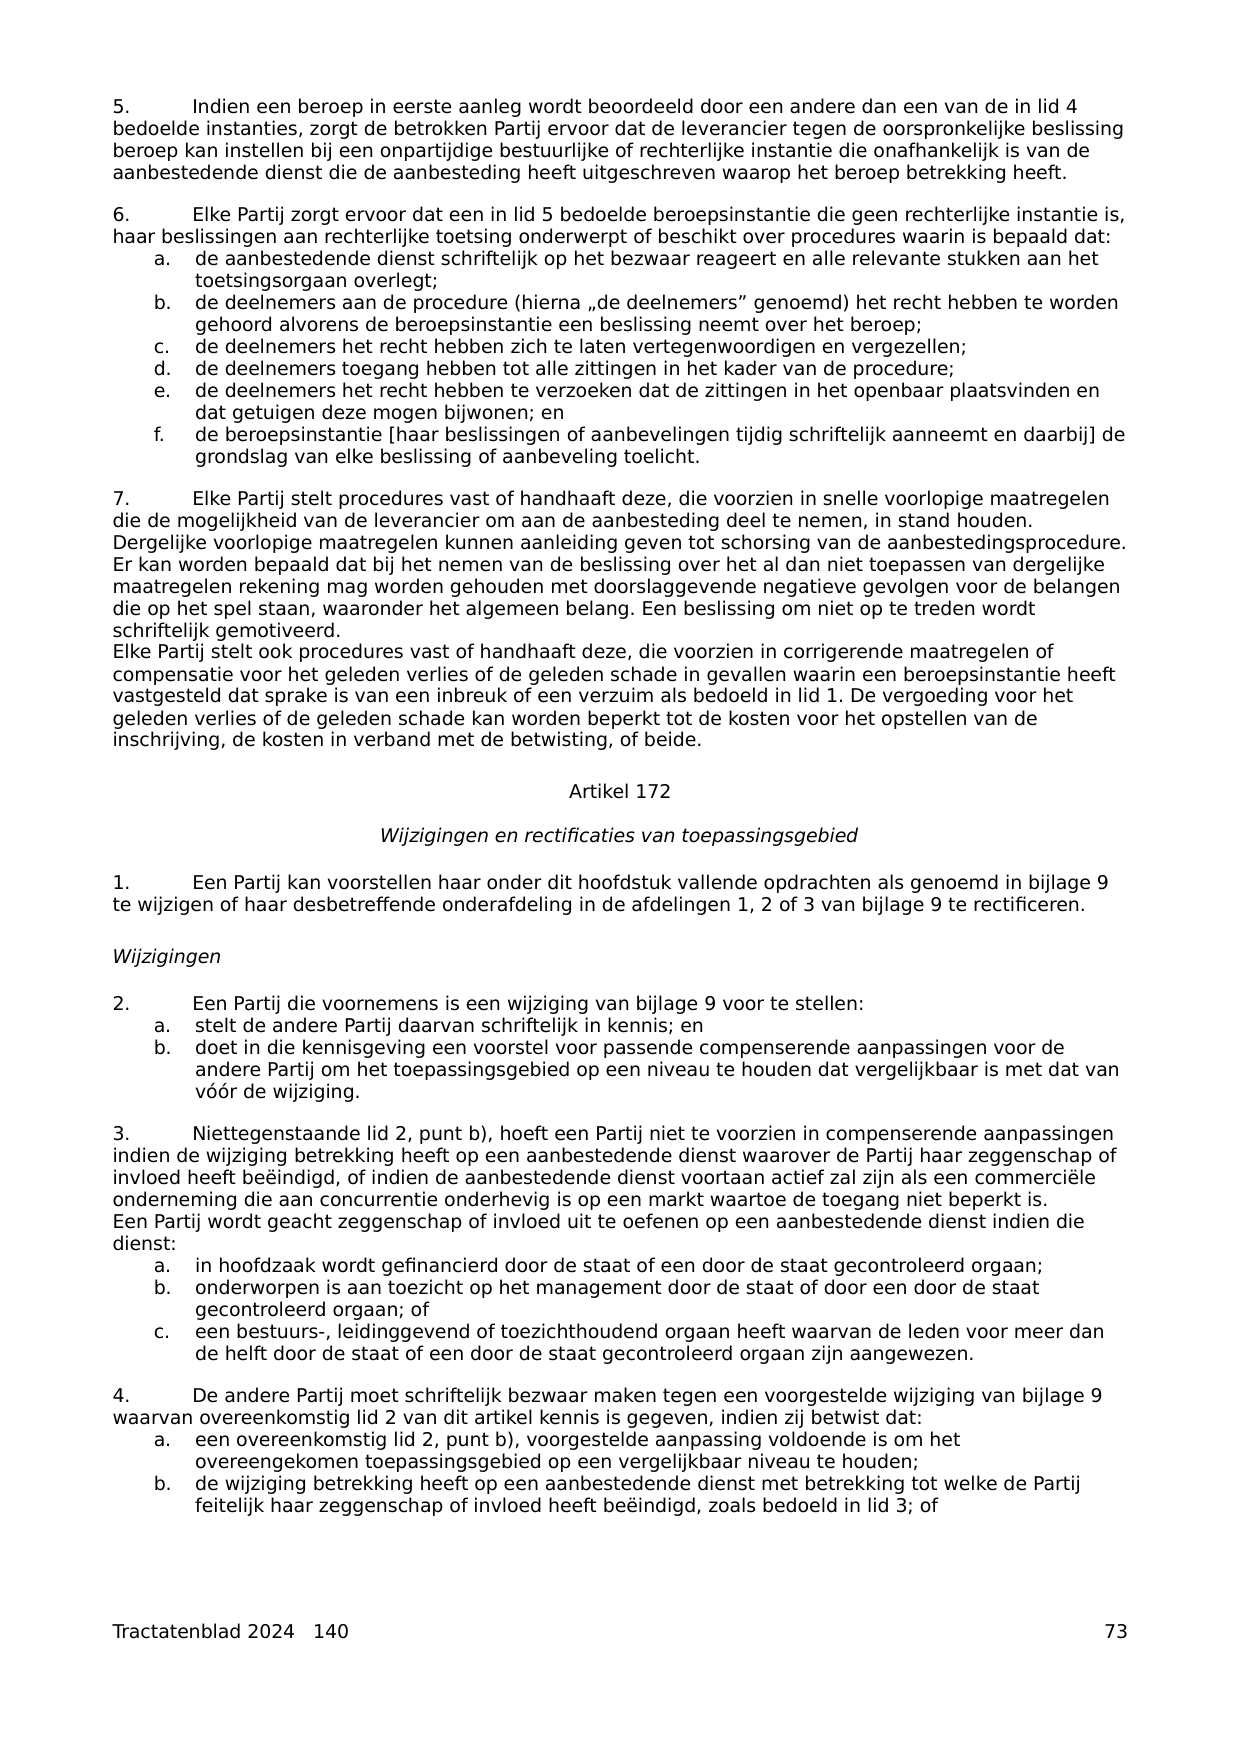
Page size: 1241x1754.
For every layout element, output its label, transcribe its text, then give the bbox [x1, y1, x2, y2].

text c. de deelnemers het recht hebben zich te laten vertegenwoordigen en vergezellen; [153, 336, 1128, 358]
text 4. De andere Partij moet schriftelijk bezwaar maken tegen een voorgestelde wijziging van bijlage 9 waarvan overeenkomstig lid 2 van dit artikel kennis is gegeven, indien zij betwist dat: [112, 1385, 1128, 1429]
subtitle Wijzigingen [112, 946, 1128, 968]
text a. in hoofdzaak wordt gefinancierd door de staat of een door de staat gecontroleerd orgaan; [153, 1255, 1128, 1277]
text 7. Elke Partij stelt procedures vast of handhaaft deze, die voorzien in snelle voorlopige maatregelen die de mogelijkheid van de leverancier om aan de aanbesteding deel te nemen, in stand houden. Dergelijke voorlopige maatregelen kunnen aanleiding geven tot schorsing van de aanbestedingsprocedure. Er kan worden bepaald dat bij het nemen van de beslissing over het al dan niet toepassen van dergelijke maatregelen rekening mag worden gehouden met doorslaggevende negatieve gevolgen voor de belangen die op het spel staan, waaronder het algemeen belang. Een beslissing om niet op te treden wordt schriftelijk gemotiveerd. [112, 488, 1128, 641]
text 5. Indien een beroep in eerste aanleg wordt beoordeeld door een andere dan een van de in lid 4 bedoelde instanties, zorgt de betrokken Partij ervoor dat de leverancier tegen de oorspronkelijke beslissing beroep kan instellen bij een onpartijdige bestuurlijke of rechterlijke instantie die onafhankelijk is van de aanbestedende dienst die de aanbesteding heeft uitgeschreven waarop het beroep betrekking heeft. [112, 96, 1128, 184]
text b. doet in die kennisgeving een voorstel voor passende compenserende aanpassingen voor de andere Partij om het toepassingsgebied op een niveau te houden dat vergelijkbaar is met dat van vóór de wijziging. [153, 1037, 1128, 1103]
text Een Partij wordt geacht zeggenschap of invloed uit te oefenen op een aanbestedende dienst indien die dienst: [112, 1211, 1128, 1255]
text c. een bestuurs-, leidinggevend of toezichthoudend orgaan heeft waarvan de leden voor meer dan de helft door de staat of een door de staat gecontroleerd orgaan zijn aangewezen. [153, 1321, 1128, 1365]
text 6. Elke Partij zorgt ervoor dat een in lid 5 bedoelde beroepsinstantie die geen rechterlijke instantie is, haar beslissingen aan rechterlijke toetsing onderwerpt of beschikt over procedures waarin is bepaald dat: [112, 204, 1128, 248]
text f. de beroepsinstantie [haar beslissingen of aanbevelingen tijdig schriftelijk aanneemt en daarbij] de grondslag van elke beslissing of aanbeveling toelicht. [153, 424, 1128, 468]
text b. onderworpen is aan toezicht op het management door de staat of door een door de staat gecontroleerd orgaan; of [153, 1277, 1128, 1321]
text e. de deelnemers het recht hebben te verzoeken dat de zittingen in het openbaar plaatsvinden en dat getuigen deze mogen bijwonen; en [153, 380, 1128, 424]
text a. een overeenkomstig lid 2, punt b), voorgestelde aanpassing voldoende is om het overeengekomen toepassingsgebied op een vergelijkbaar niveau te houden; [153, 1429, 1128, 1473]
text b. de deelnemers aan de procedure (hierna „de deelnemers” genoemd) het recht hebben te worden gehoord alvorens de beroepsinstantie een beslissing neemt over het beroep; [153, 292, 1128, 336]
subtitle Artikel 172 Wijzigingen en rectificaties van toepassingsgebied [112, 781, 1128, 847]
text 2. Een Partij die voornemens is een wijziging van bijlage 9 voor te stellen: [112, 993, 1128, 1015]
text a. de aanbestedende dienst schriftelijk op het bezwaar reageert en alle relevante stukken aan het toetsingsorgaan overlegt; [153, 248, 1128, 292]
text 1. Een Partij kan voorstellen haar onder dit hoofdstuk vallende opdrachten als genoemd in bijlage 9 te wijzigen of haar desbetreffende onderafdeling in de afdelingen 1, 2 of 3 van bijlage 9 te rectificeren. [112, 872, 1128, 916]
text Elke Partij stelt ook procedures vast of handhaaft deze, die voorzien in corrigerende maatregelen of compensatie voor het geleden verlies of de geleden schade in gevallen waarin een beroepsinstantie heeft vastgesteld dat sprake is van een inbreuk of een verzuim als bedoeld in lid 1. De vergoeding voor het geleden verlies of de geleden schade kan worden beperkt tot de kosten voor het opstellen van de inschrijving, de kosten in verband met de betwisting, of beide. [112, 641, 1128, 751]
text 3. Niettegenstaande lid 2, punt b), hoeft een Partij niet te voorzien in compenserende aanpassingen indien de wijziging betrekking heeft op een aanbestedende dienst waarover de Partij haar zeggenschap of invloed heeft beëindigd, of indien de aanbestedende dienst voortaan actief zal zijn als een commerciële onderneming die aan concurrentie onderhevig is op een markt waartoe de toegang niet beperkt is. [112, 1123, 1128, 1211]
text b. de wijziging betrekking heeft op een aanbestedende dienst met betrekking tot welke de Partij feitelijk haar zeggenschap of invloed heeft beëindigd, zoals bedoeld in lid 3; of [153, 1473, 1128, 1517]
text d. de deelnemers toegang hebben tot alle zittingen in het kader van de procedure; [153, 358, 1128, 380]
text a. stelt de andere Partij daarvan schriftelijk in kennis; en [153, 1015, 1128, 1037]
